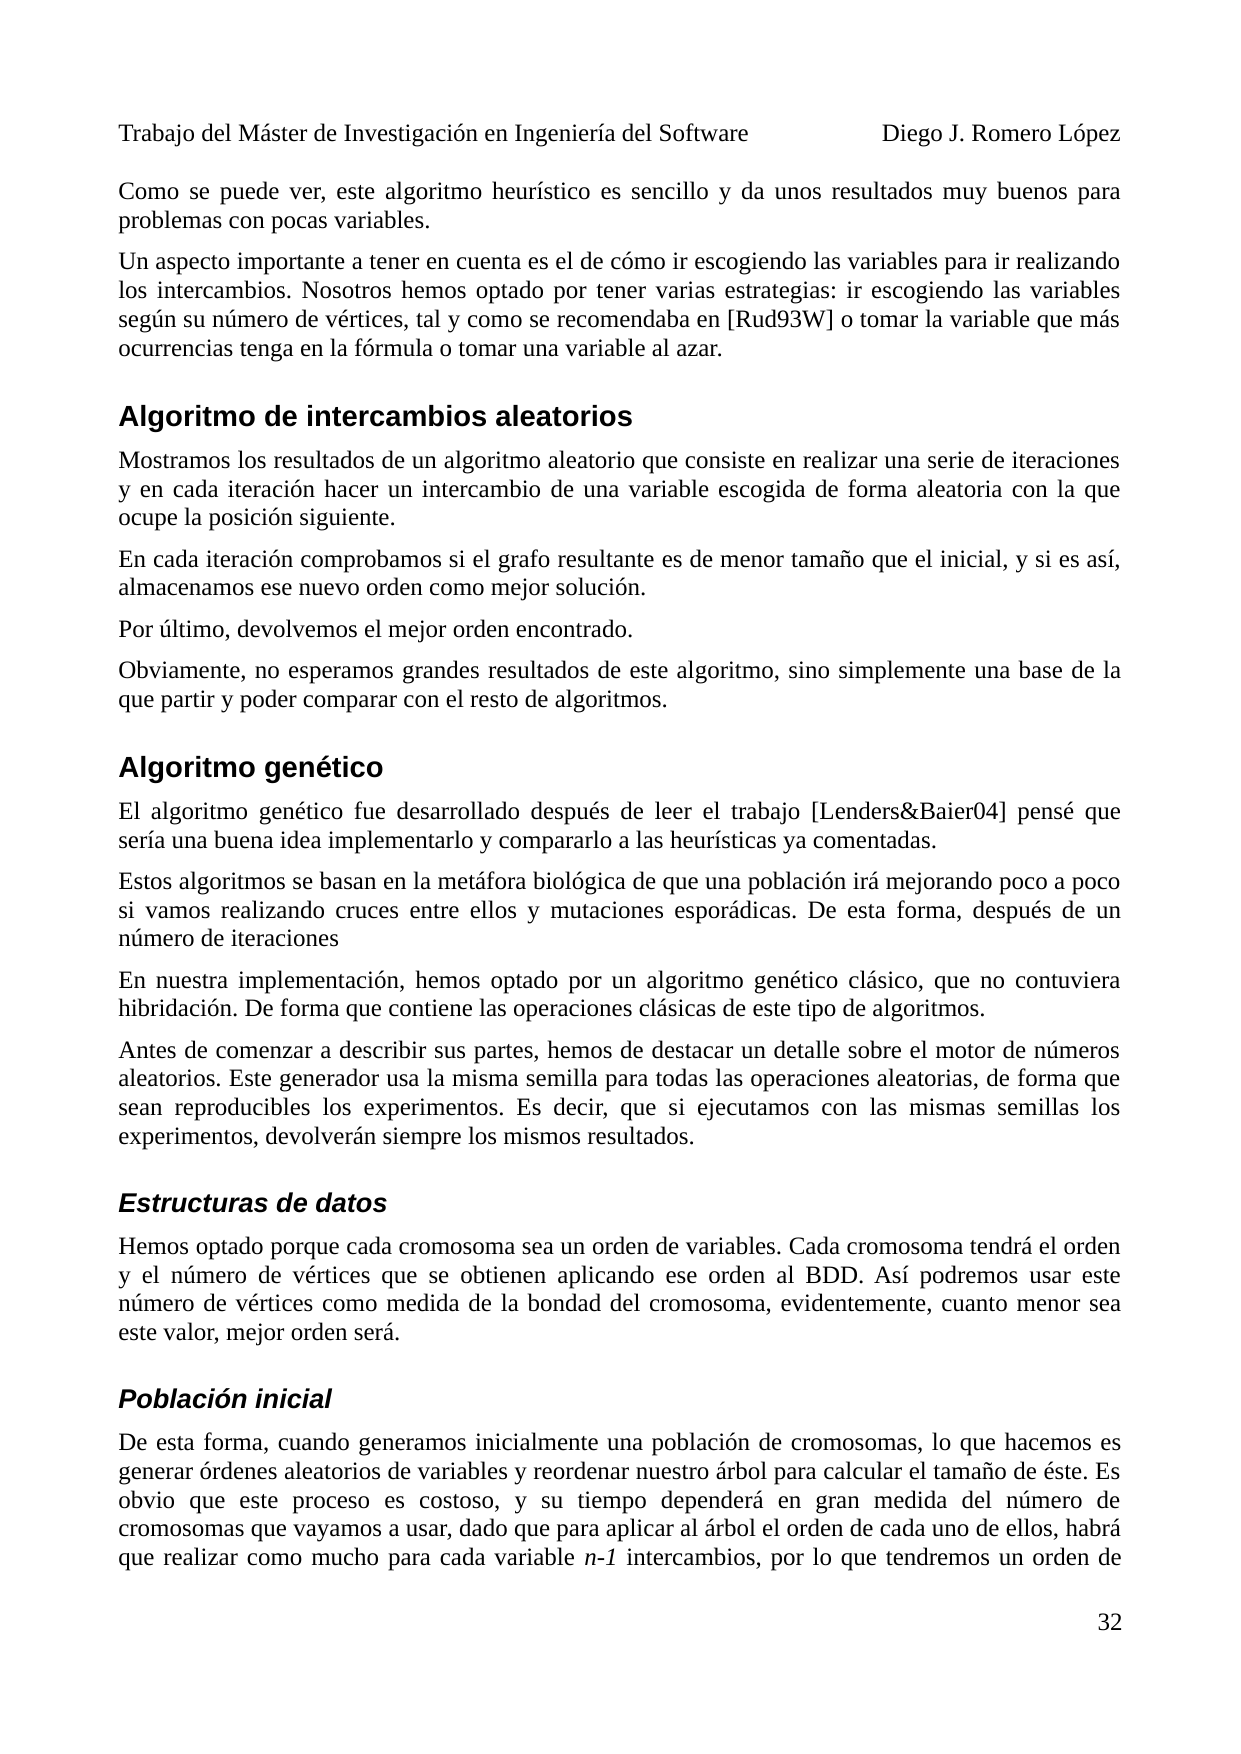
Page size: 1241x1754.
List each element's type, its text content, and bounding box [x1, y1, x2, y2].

text Antes de comenzar a describir sus partes, hemos de destacar un detalle sobre el motor de números aleatorios. Este generador usa la misma semilla para todas las operaciones aleatorias, de forma que sean reproducibles los experimentos. Es decir, que si ejecutamos con las mismas semillas los experimentos, devolverán siempre los mismos resultados. [118, 1035, 1122, 1150]
subtitle Población inicial [118, 1383, 1122, 1415]
text Un aspecto importante a tener en cuenta es el de cómo ir escogiendo las variables para ir realizando los intercambios. Nosotros hemos optado por tener varias estrategias: ir escogiendo las variables según su número de vértices, tal y como se recomendaba en [Rud93W] o tomar la variable que más ocurrencias tenga en la fórmula o tomar una variable al azar. [118, 246, 1122, 361]
text Obviamente, no esperamos grandes resultados de este algoritmo, sino simplemente una base de la que partir y poder comparar con el resto de algoritmos. [118, 655, 1122, 712]
subtitle Algoritmo genético [118, 750, 1122, 783]
text Estos algoritmos se basan en la metáfora biológica de que una población irá mejorando poco a poco si vamos realizando cruces entre ellos y mutaciones esporádicas. De esta forma, después de un número de iteraciones [118, 866, 1122, 952]
text Como se puede ver, este algoritmo heurístico es sencillo y da unos resultados muy buenos para problemas con pocas variables. [118, 176, 1122, 234]
text En nuestra implementación, hemos optado por un algoritmo genético clásico, que no contuviera hibridación. De forma que contiene las operaciones clásicas de este tipo de algoritmos. [118, 965, 1122, 1022]
text De esta forma, cuando generamos inicialmente una población de cromosomas, lo que hacemos es generar órdenes aleatorios de variables y reordenar nuestro árbol para calcular el tamaño de éste. Es obvio que este proceso es costoso, y su tiempo dependerá en gran medida del número de cromosomas que vayamos a usar, dado que para aplicar al árbol el orden de cada uno de ellos, habrá que realizar como mucho para cada variable n-1 intercambios, por lo que tendremos un orden de [118, 1427, 1122, 1571]
text Hemos optado porque cada cromosoma sea un orden de variables. Cada cromosoma tendrá el orden y el número de vértices que se obtienen aplicando ese orden al BDD. Así podremos usar este número de vértices como medida de la bondad del cromosoma, evidentemente, cuanto menor sea este valor, mejor orden será. [118, 1231, 1122, 1346]
subtitle Algoritmo de intercambios aleatorios [118, 399, 1122, 432]
text Por último, devolvemos el mejor orden encontrado. [118, 614, 1122, 642]
text En cada iteración comprobamos si el grafo resultante es de menor tamaño que el inicial, y si es así, almacenamos ese nuevo orden como mejor solución. [118, 544, 1122, 601]
text El algoritmo genético fue desarrollado después de leer el trabajo [Lenders&Baier04] pensé que sería una buena idea implementarlo y compararlo a las heurísticas ya comentadas. [118, 796, 1122, 853]
subtitle Estructuras de datos [118, 1187, 1122, 1218]
text Mostramos los resultados de un algoritmo aleatorio que consiste en realizar una serie de iteraciones y en cada iteración hacer un intercambio de una variable escogida de forma aleatoria con la que ocupe la posición siguiente. [118, 445, 1122, 531]
